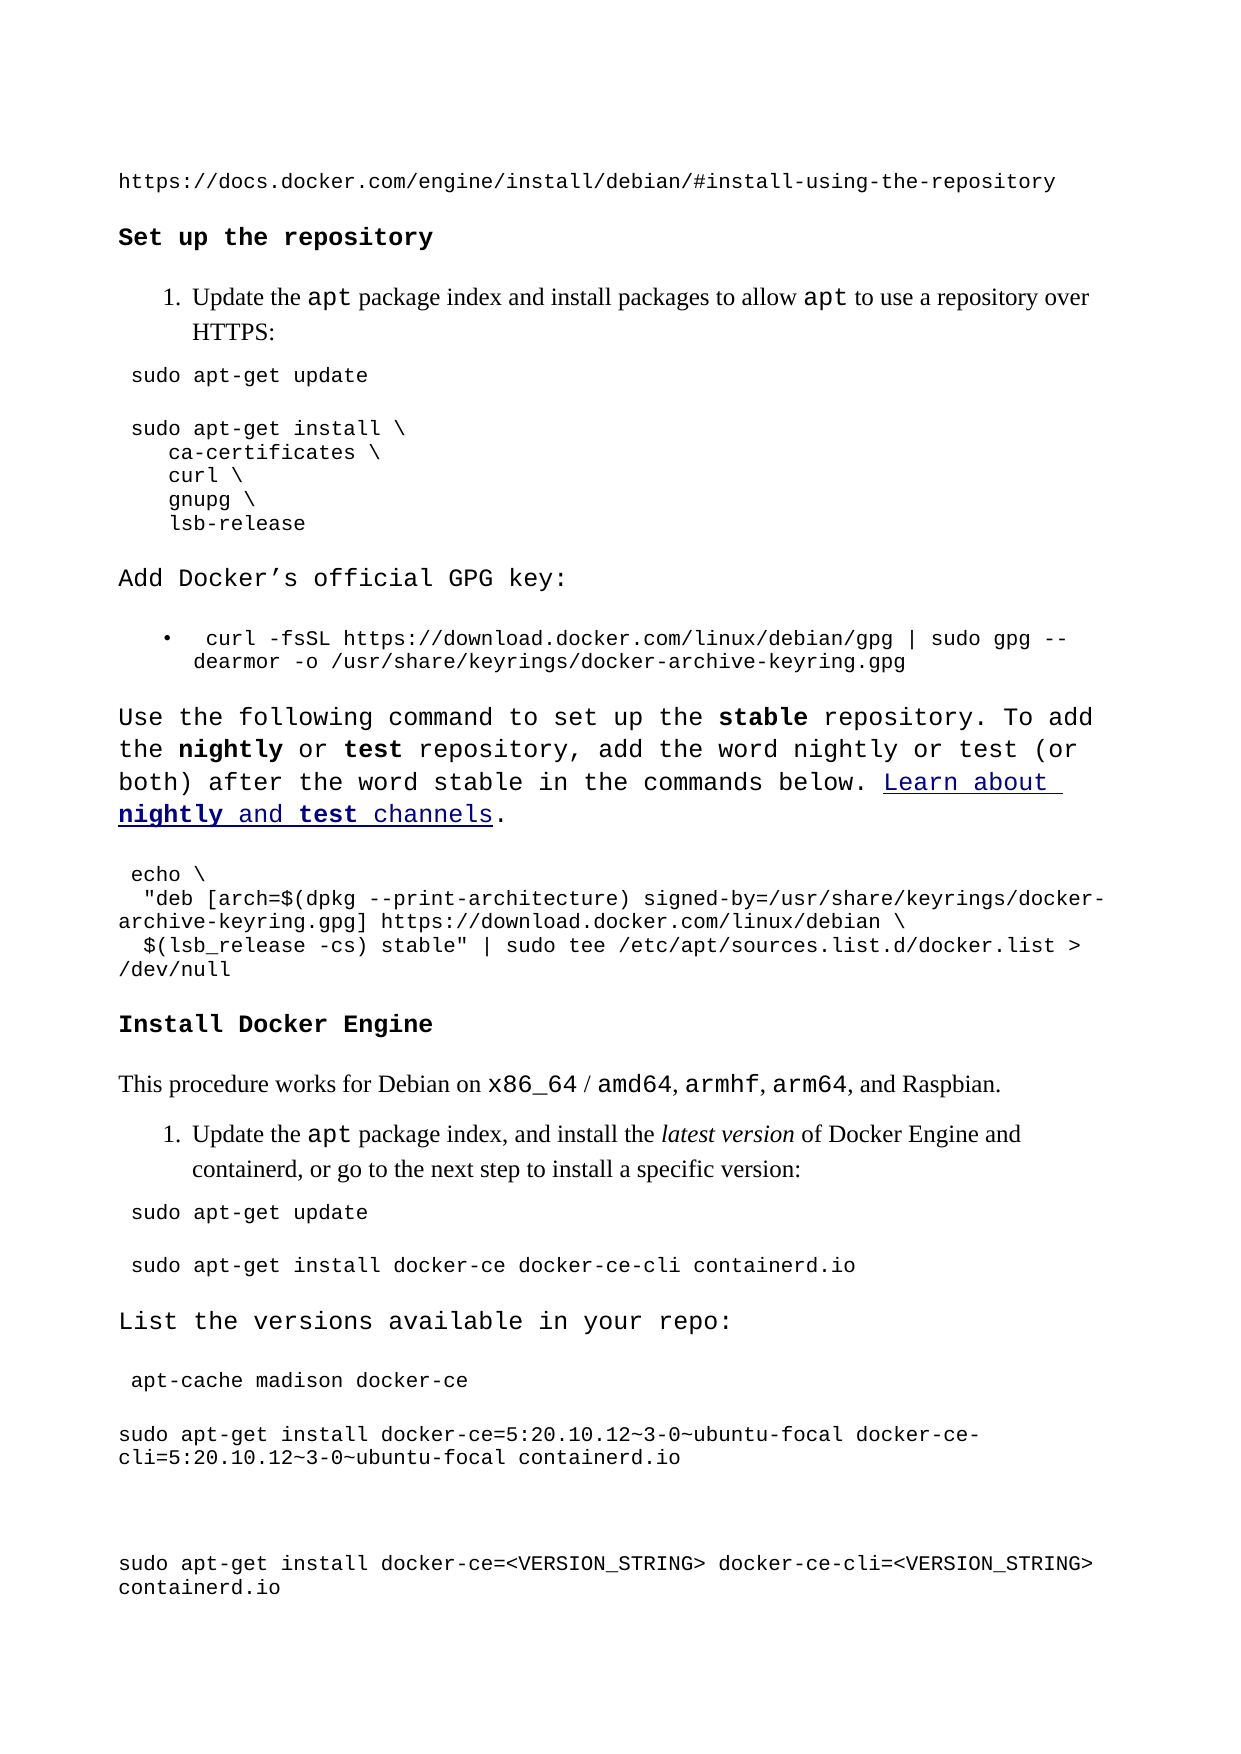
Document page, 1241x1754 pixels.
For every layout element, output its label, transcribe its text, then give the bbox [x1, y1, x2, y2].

text sudo apt-get install docker-ce=5:20.10.12~3-0~ubuntu-focal docker-ce-cli=5:20.10.12~3-0~ubuntu-focal containerd.io [118, 1423, 1122, 1471]
text $(lsb_release -cs) stable" | sudo tee /etc/apt/sources.list.d/docker.list > /dev/null [118, 935, 1122, 982]
list Update the apt package index, and install the latest version of Docker Engine and containerd, or go to the next step to install a specific version: [162, 1119, 1122, 1183]
text sudo apt-get install docker-ce=<VERSION_STRING> docker-ce-cli=<VERSION_STRING> containerd.io [118, 1553, 1122, 1601]
text List the versions available in your repo: [118, 1308, 1122, 1337]
text Use the following command to set up the stable repository. To add the nightly or test repository, add the word nightly or test (or both) after the word stable in the commands below. Learn about nightly and test channels. [118, 704, 1122, 830]
subtitle Set up the repository [118, 224, 1122, 253]
text sudo apt-get install docker-ce docker-ce-cli containerd.io [118, 1255, 1122, 1279]
text apt-cache madison docker-ce [118, 1370, 1122, 1394]
text sudo apt-get update [118, 365, 1122, 388]
text curl \ [118, 465, 1122, 489]
list Update the apt package index and install packages to allow apt to use a repository over HTTPS: [162, 282, 1122, 346]
text ca-certificates \ [118, 442, 1122, 465]
text echo \ [118, 864, 1122, 888]
text "deb [arch=$(dpkg --print-architecture) signed-by=/usr/share/keyrings/docker-archive-keyring.gpg] https://download.docker.com/linux/debian \ [118, 888, 1122, 935]
text Add Docker’s official GPG key: [118, 566, 1122, 594]
subtitle Install Docker Engine [118, 1012, 1122, 1040]
text sudo apt-get install \ [118, 418, 1122, 442]
text sudo apt-get update [118, 1202, 1122, 1226]
list curl -fsSL https://download.docker.com/linux/debian/gpg | sudo gpg --dearmor -o /usr/share/keyrings/docker-archive-keyring.gpg [164, 628, 1122, 675]
text https://docs.docker.com/engine/install/debian/#install-using-the-repository [118, 171, 1122, 195]
text lsb-release [118, 513, 1122, 536]
text This procedure works for Debian on x86_64 / amd64, armhf, arm64, and Raspbian. [118, 1069, 1122, 1100]
text gnupg \ [118, 489, 1122, 513]
